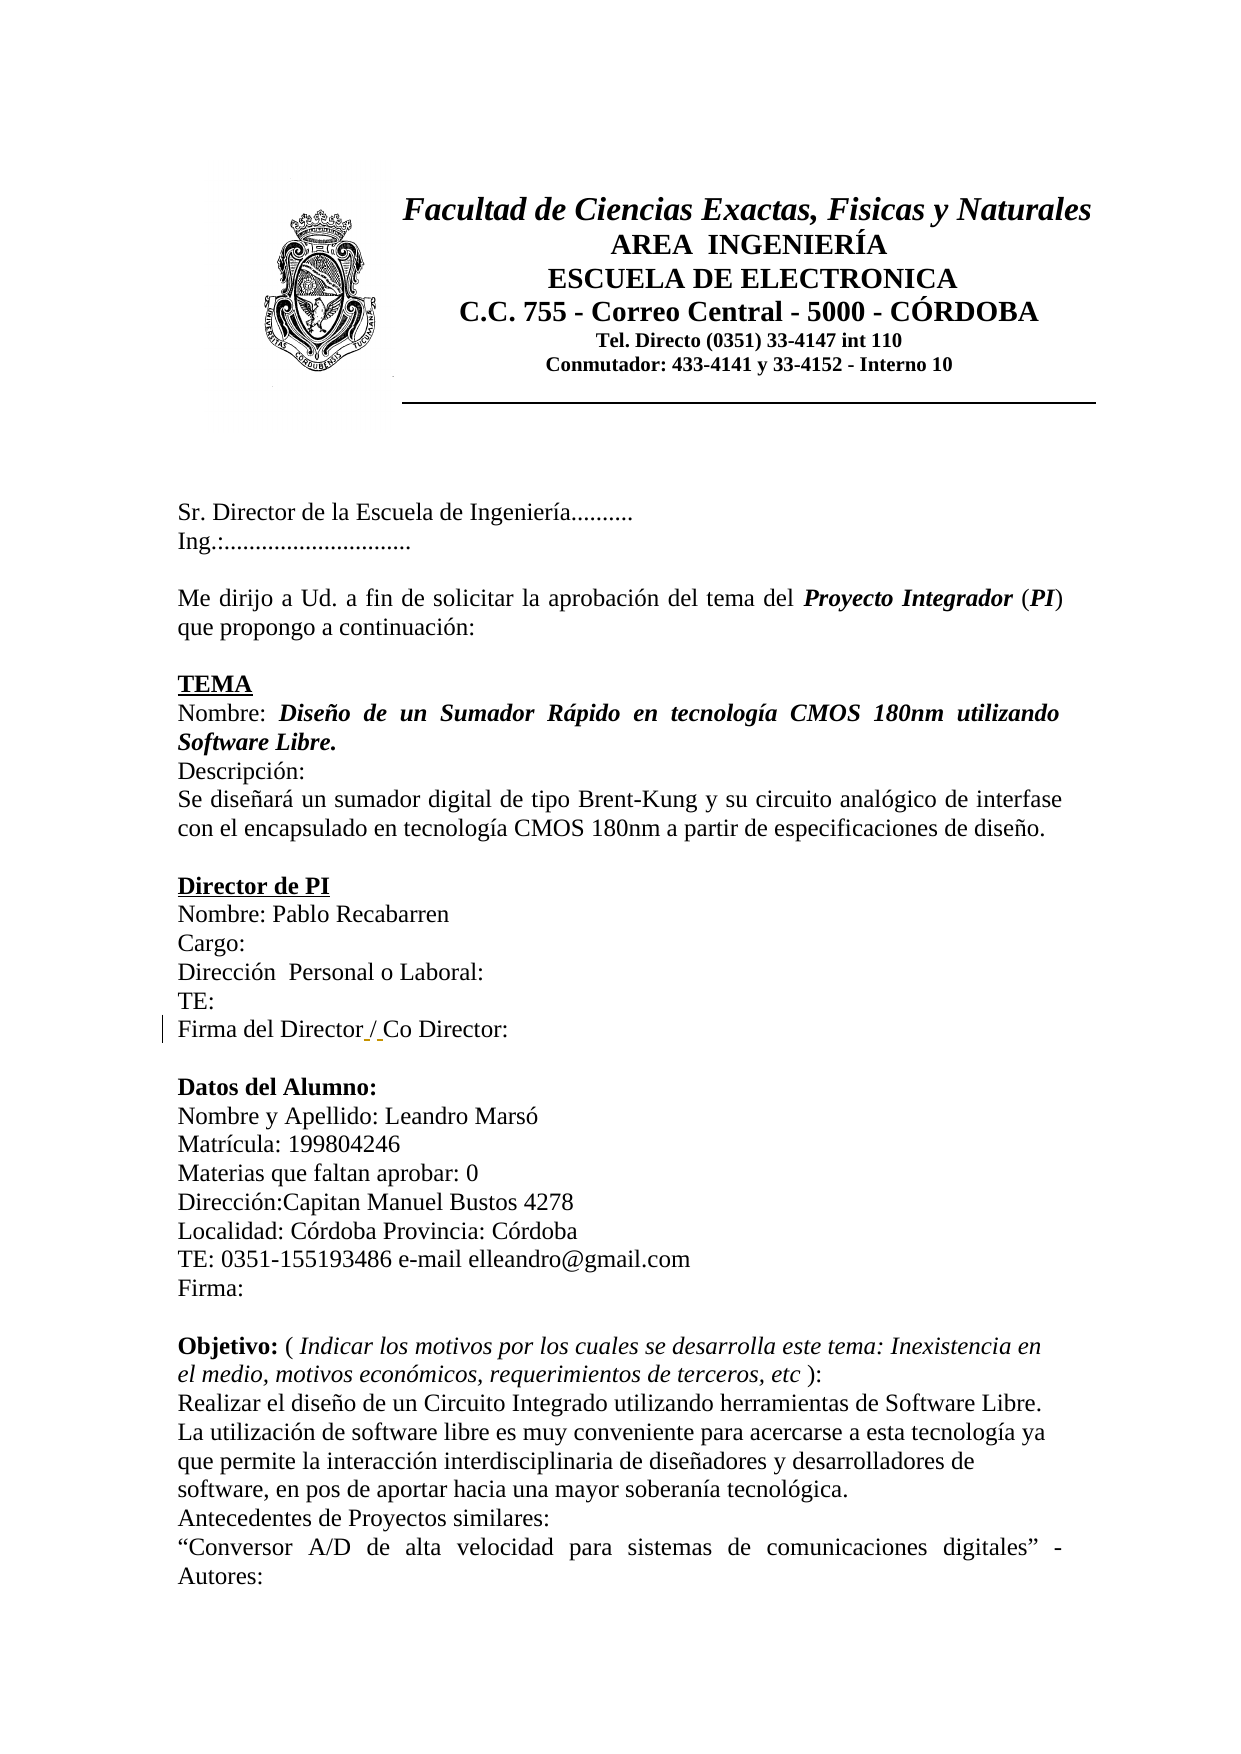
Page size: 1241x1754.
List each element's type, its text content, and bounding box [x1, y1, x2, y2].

subtitle TEMA [177, 669, 1063, 698]
text Ing.:.............................. [177, 526, 1063, 554]
text Nombre: Pablo Recabarren [177, 899, 1063, 928]
text Matrícula: 199804246 [177, 1129, 1063, 1158]
text Datos del Alumno: [177, 1072, 1063, 1101]
text Objetivo: ( Indicar los motivos por los cuales se desarrolla este tema: Inexistencia en el medio, motivos económicos, requerimientos de terceros, etc ): [177, 1331, 1063, 1388]
text Firma: [177, 1273, 1063, 1302]
text Firma del Director / Co Director: [177, 1014, 1063, 1043]
table_header Facultad de Ciencias Exactas, Fisicas y Naturales AREA INGENIERÍA ESCUELA DE ELECTRONICA C.C. 755 - Correo Central - 5000 - CÓRDOBA Tel. Directo (0351) 33-4147 int 110 Conmutador: 433-4141 y 33-4152 - Interno 10 [395, 151, 1063, 440]
text Dirección Personal o Laboral: [177, 957, 1063, 986]
text Me dirijo a Ud. a fin de solicitar la aprobación del tema del Proyecto Integrador (PI) que propongo a continuación: [177, 583, 1063, 641]
text Cargo: [177, 928, 1063, 957]
text “Conversor A/D de alta velocidad para sistemas de comunicaciones digitales” - Autores: [177, 1532, 1063, 1589]
text Dirección:Capitan Manuel Bustos 4278 [177, 1187, 1063, 1216]
text TE: 0351-155193486 e-mail elleandro@gmail.com [177, 1244, 1063, 1273]
table_header [181, 151, 394, 440]
text Antecedentes de Proyectos similares: [177, 1503, 1063, 1532]
text Director de PI [177, 871, 1063, 899]
text Se diseñará un sumador digital de tipo Brent-Kung y su circuito analógico de interfase con el encapsulado en tecnología CMOS 180nm a partir de especificaciones de diseño. [177, 784, 1063, 842]
text TE: [177, 986, 1063, 1014]
text Localidad: Córdoba Provincia: Córdoba [177, 1216, 1063, 1244]
text Nombre: Diseño de un Sumador Rápido en tecnología CMOS 180nm utilizando Software Libre. [177, 698, 1063, 756]
text Sr. Director de la Escuela de Ingeniería.......... [177, 497, 1063, 526]
text Nombre y Apellido: Leandro Marsó [177, 1101, 1063, 1129]
picture [204, 160, 395, 433]
text Materias que faltan aprobar: 0 [177, 1158, 1063, 1187]
text Realizar el diseño de un Circuito Integrado utilizando herramientas de Software Libre. La utilización de software libre es muy conveniente para acercarse a esta tecnología ya que permite la interacción interdisciplinaria de diseñadores y desarrolladores de software, en pos de aportar hacia una mayor soberanía tecnológica. [177, 1388, 1063, 1503]
text Descripción: [177, 756, 1063, 784]
